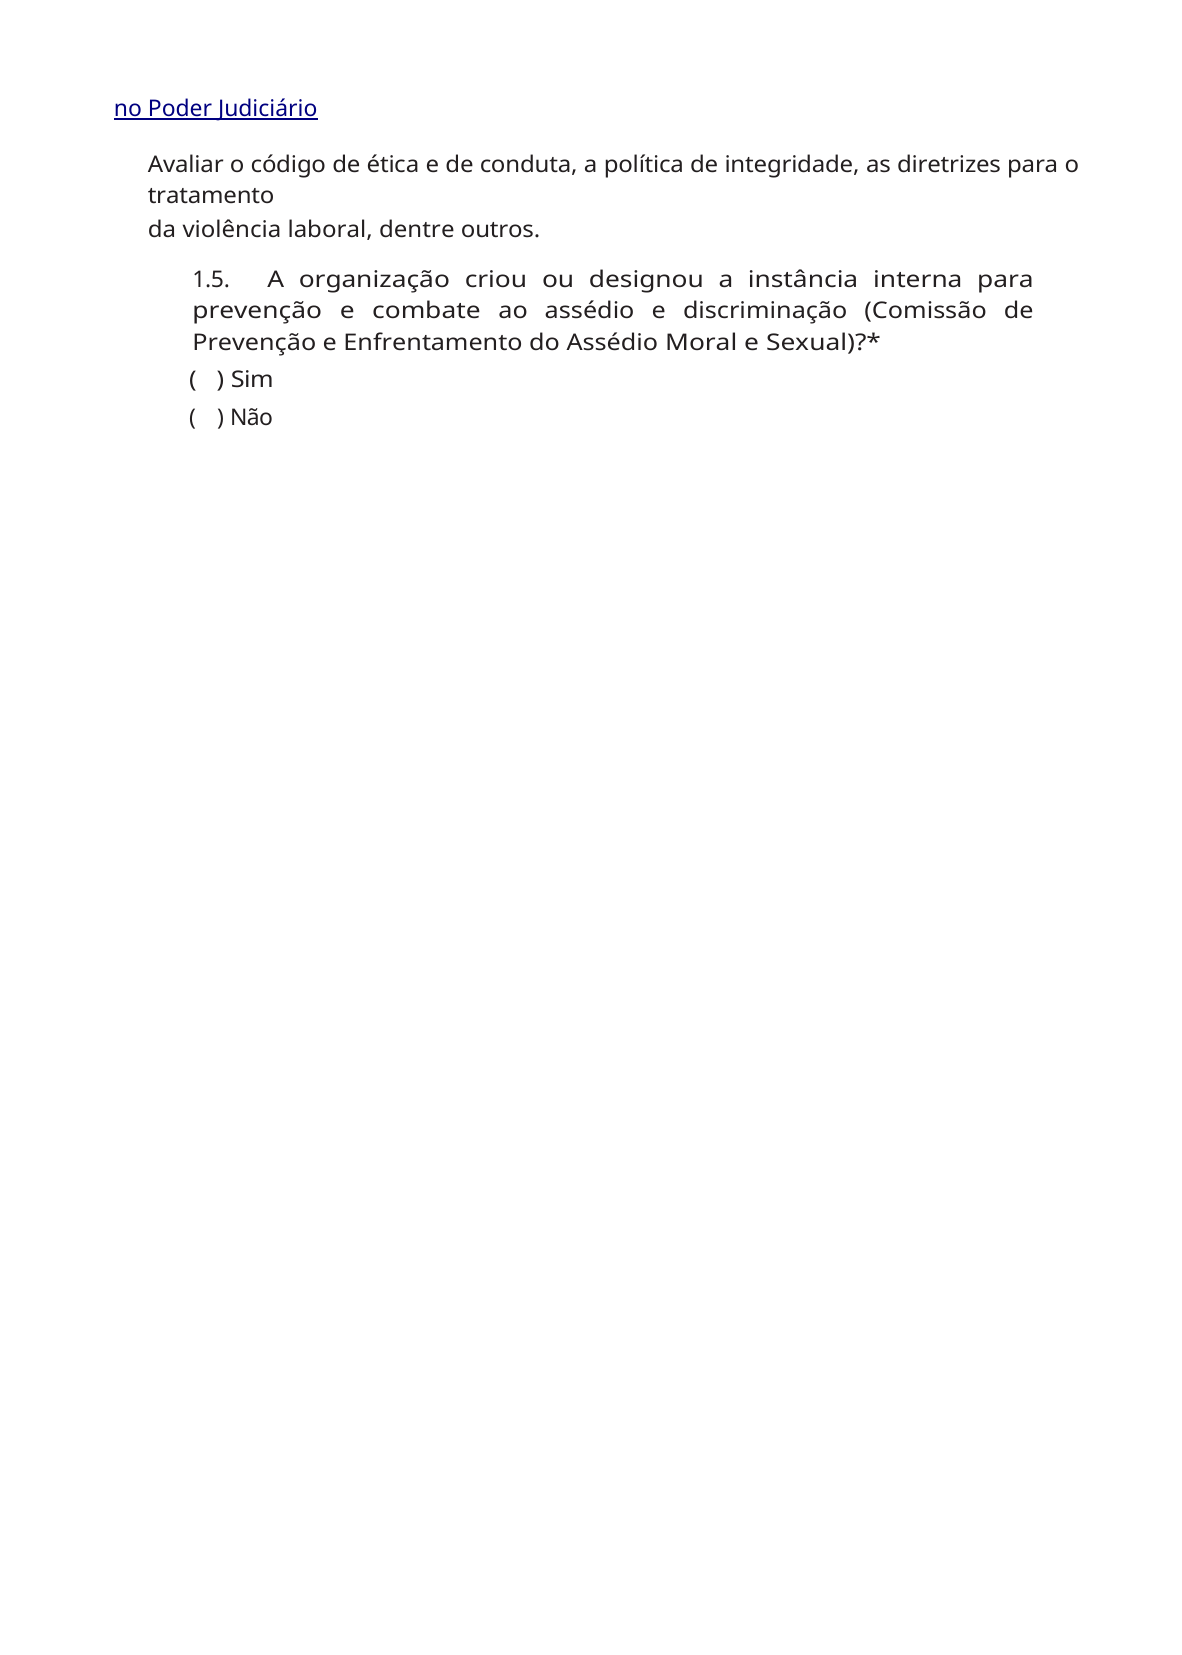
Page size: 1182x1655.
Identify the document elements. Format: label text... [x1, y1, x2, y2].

text Avaliar o código de ética e de conduta, a política de integridade, as diretrizes para o tratamento [148, 148, 1181, 211]
text ( ) Não [189, 401, 1181, 432]
text ( ) Sim [189, 363, 1181, 394]
list A organização criou ou designou a instância interna para prevenção e combate ao assédio e discriminação (Comissão de Prevenção e Enfrentamento do Assédio Moral e Sexual)?* [192, 263, 1034, 357]
text da violência laboral, dentre outros. [148, 213, 1181, 244]
